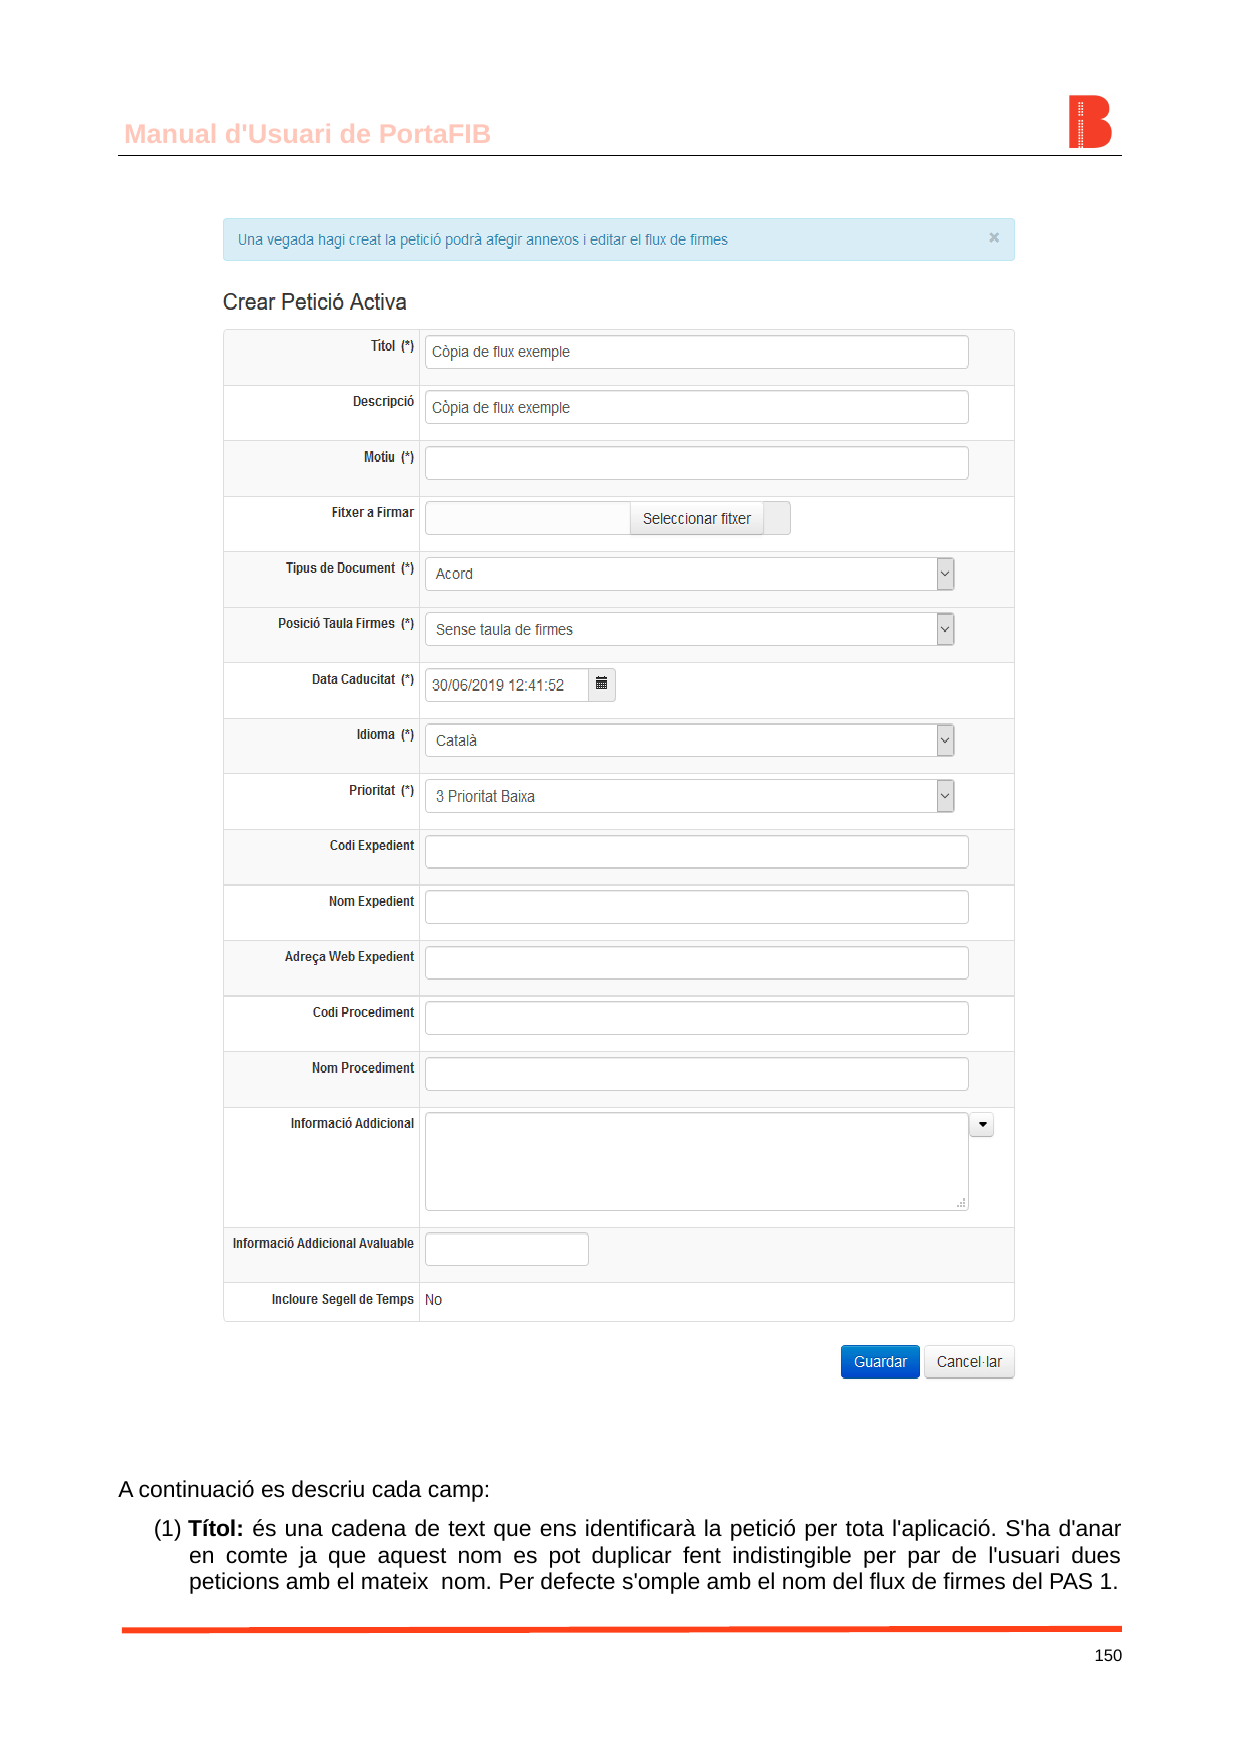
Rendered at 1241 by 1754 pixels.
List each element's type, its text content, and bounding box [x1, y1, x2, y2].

list Títol: és una cadena de text que ens identificarà la petició per tota l'aplicació. S'ha d'anar en comte ja que aquest nom es pot duplicar fent indistingible per par de l'usuari dues peticions amb el mateix nom. Per defecte s'omple amb el nom del flux de firmes del PAS 1. [153, 1515, 1122, 1594]
text A continuació es descriu cada camp: [118, 1476, 1122, 1503]
picture [1063, 94, 1117, 150]
picture [220, 215, 1020, 1387]
